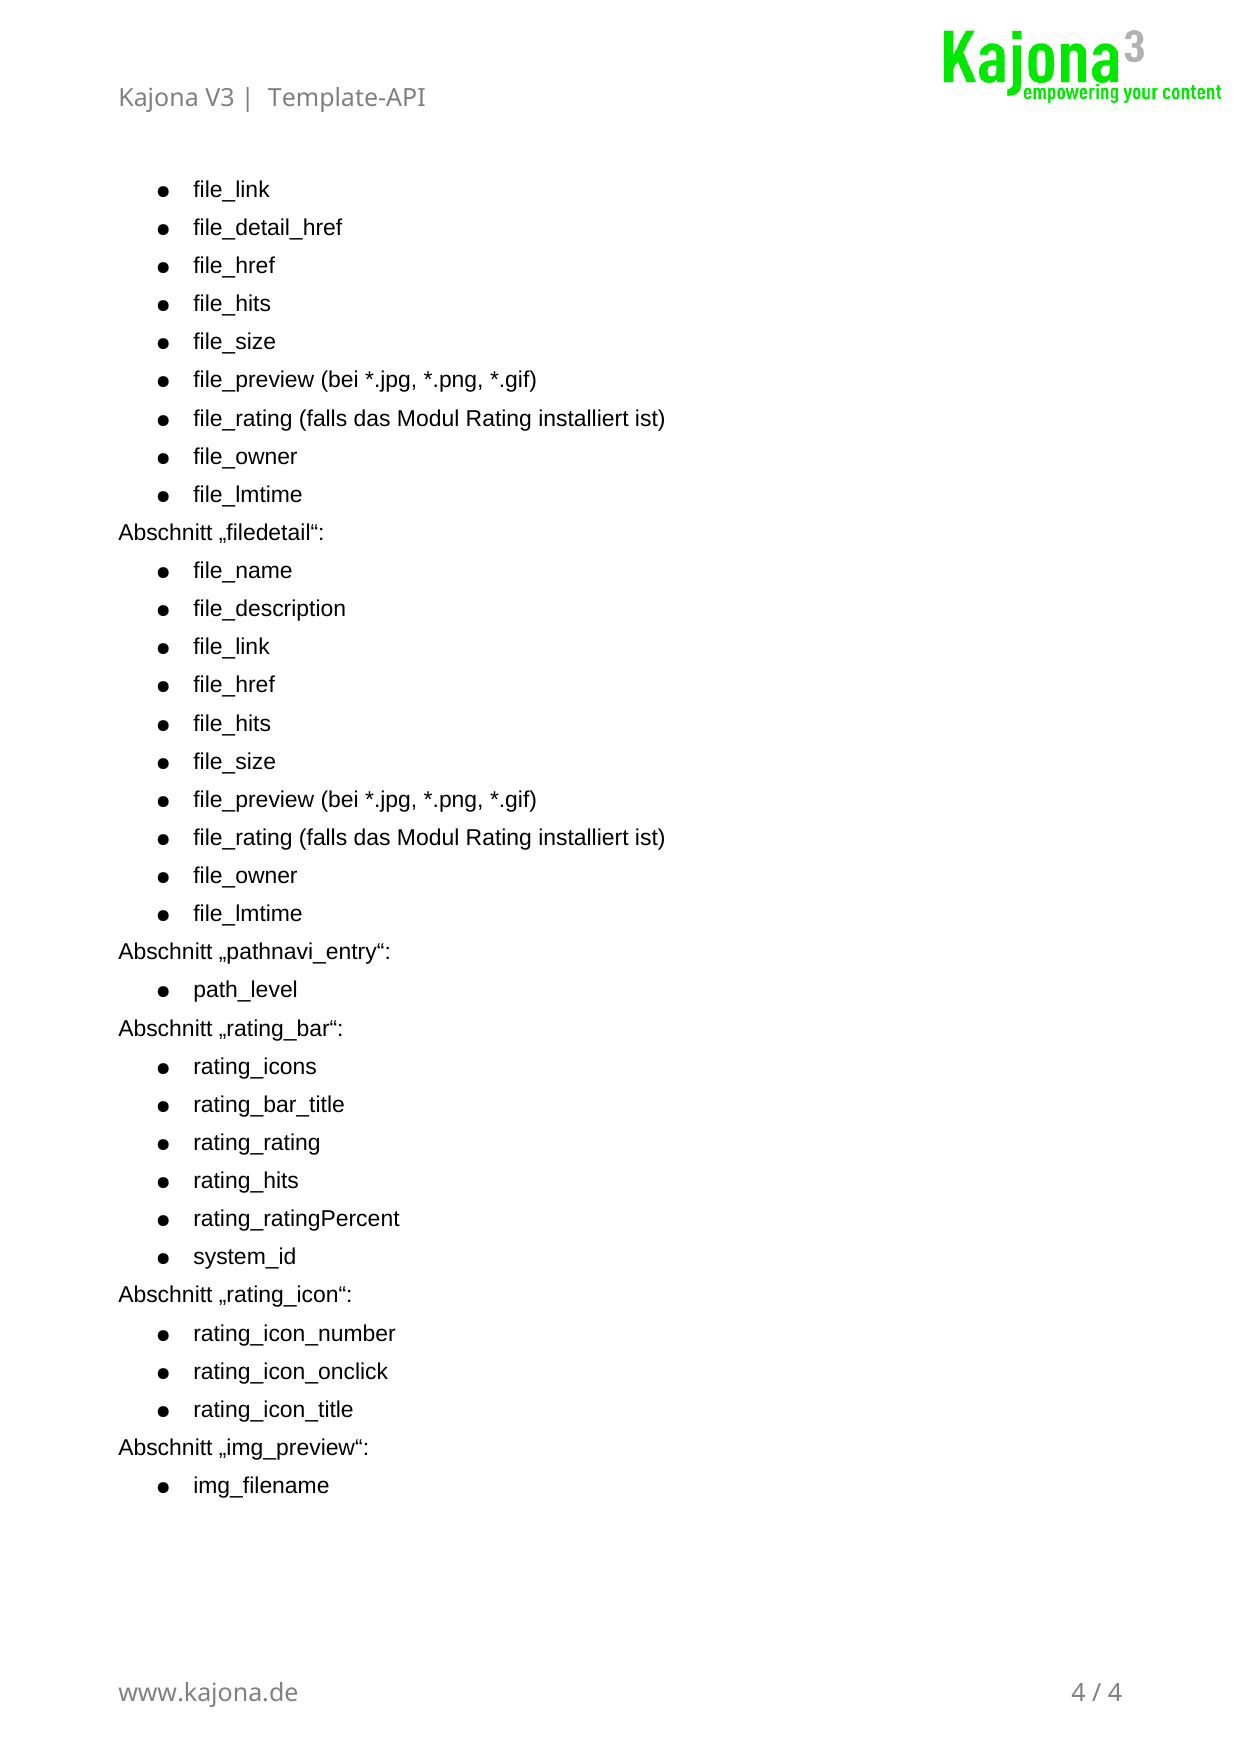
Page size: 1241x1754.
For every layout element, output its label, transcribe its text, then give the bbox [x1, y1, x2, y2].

list file_link [156, 634, 1122, 660]
list rating_bar_title [156, 1092, 1122, 1117]
list file_rating (falls das Modul Rating installiert ist) [156, 825, 1122, 850]
list file_lmtime [156, 901, 1122, 927]
list file_preview (bei *.jpg, *.png, *.gif) [156, 787, 1122, 812]
list rating_icon_number [156, 1320, 1122, 1346]
list file_lmtime [156, 482, 1122, 507]
list file_hits [156, 291, 1122, 317]
text Abschnitt „filedetail“: [118, 520, 1122, 545]
list file_owner [156, 443, 1122, 469]
list rating_hits [156, 1168, 1122, 1193]
text Abschnitt „rating_icon“: [118, 1282, 1122, 1308]
list file_description [156, 596, 1122, 622]
list rating_icon_title [156, 1397, 1122, 1422]
list file_name [156, 558, 1122, 583]
list rating_ratingPercent [156, 1206, 1122, 1232]
list system_id [156, 1244, 1122, 1270]
list path_level [156, 977, 1122, 1003]
list file_href [156, 672, 1122, 698]
list rating_rating [156, 1130, 1122, 1155]
text Abschnitt „pathnavi_entry“: [118, 939, 1122, 965]
list file_detail_href [156, 215, 1122, 240]
text Abschnitt „rating_bar“: [118, 1015, 1122, 1041]
list file_rating (falls das Modul Rating installiert ist) [156, 405, 1122, 431]
list file_size [156, 748, 1122, 774]
list file_owner [156, 863, 1122, 888]
list rating_icons [156, 1053, 1122, 1079]
list img_filename [156, 1473, 1122, 1498]
picture [944, 30, 1221, 103]
list file_hits [156, 710, 1122, 736]
list file_size [156, 329, 1122, 355]
list rating_icon_onclick [156, 1358, 1122, 1384]
list file_link [156, 177, 1122, 202]
text Abschnitt „img_preview“: [118, 1435, 1122, 1460]
list file_href [156, 253, 1122, 278]
list file_preview (bei *.jpg, *.png, *.gif) [156, 367, 1122, 393]
